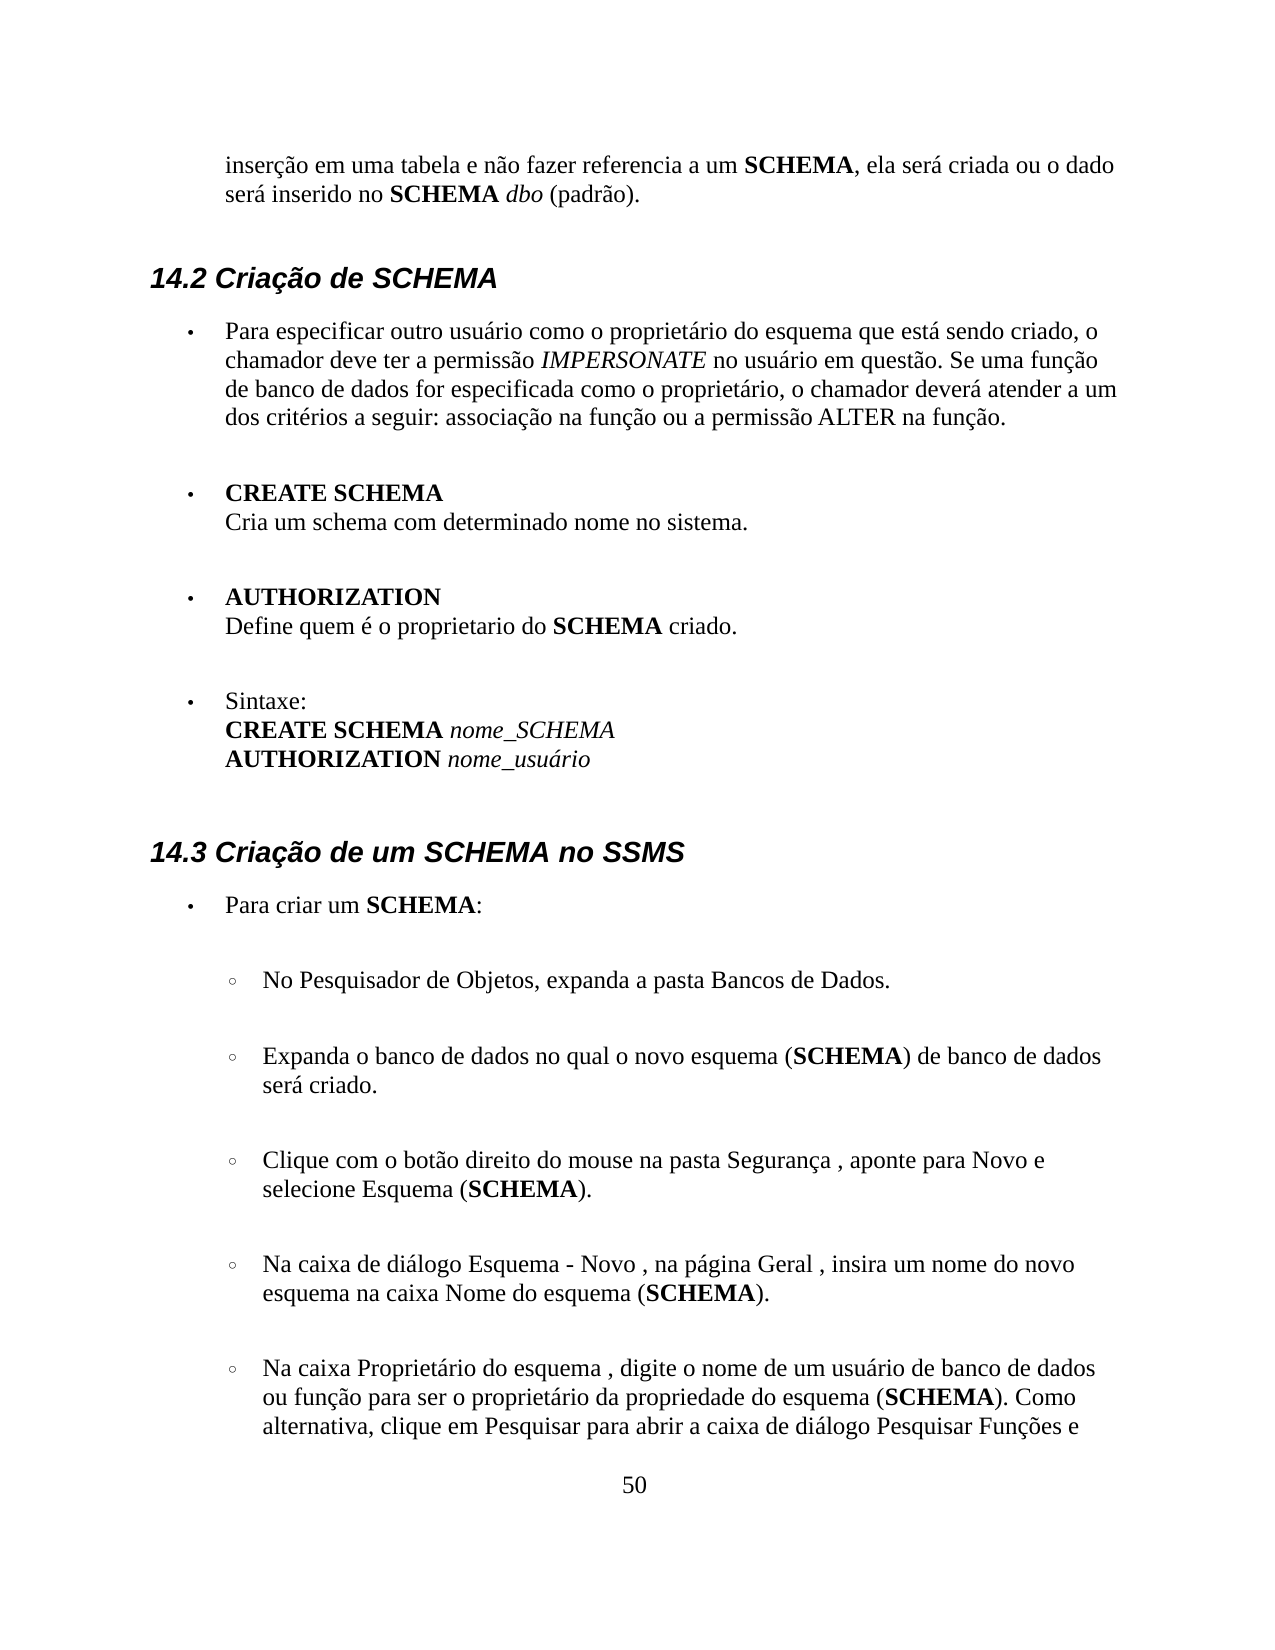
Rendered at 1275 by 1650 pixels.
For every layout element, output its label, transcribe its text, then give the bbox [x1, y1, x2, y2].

list AUTHORIZATION Define quem é o proprietario do SCHEMA criado. [187, 582, 1125, 668]
subtitle 14.2 Criação de SCHEMA [150, 261, 1125, 295]
list Clique com o botão direito do mouse na pasta Segurança , aponte para Novo e selecione Esquema (SCHEMA). [225, 1145, 1125, 1231]
list Expanda o banco de dados no qual o novo esquema (SCHEMA) de banco de dados será criado. [225, 1041, 1125, 1127]
list inserção em uma tabela e não fazer referencia a um SCHEMA, ela será criada ou o dado será inserido no SCHEMA dbo (padrão). [187, 150, 1125, 236]
list CREATE SCHEMA Cria um schema com determinado nome no sistema. [187, 478, 1125, 564]
list Para especificar outro usuário como o proprietário do esquema que está sendo criado, o chamador deve ter a permissão IMPERSONATE no usuário em questão. Se uma função de banco de dados for especificada como o proprietário, o chamador deverá atender a um dos critérios a seguir: associação na função ou a permissão ALTER na função. [187, 316, 1125, 460]
list Para criar um SCHEMA: [187, 890, 1125, 948]
list Sintaxe: CREATE SCHEMA nome_SCHEMA AUTHORIZATION nome_usuário [187, 686, 1125, 801]
list No Pesquisador de Objetos, expanda a pasta Bancos de Dados. [225, 966, 1125, 1023]
list Na caixa Proprietário do esquema , digite o nome de um usuário de banco de dados ou função para ser o proprietário da propriedade do esquema (SCHEMA). Como alternativa, clique em Pesquisar para abrir a caixa de diálogo Pesquisar Funções e [225, 1353, 1125, 1440]
list Na caixa de diálogo Esquema - Novo , na página Geral , insira um nome do novo esquema na caixa Nome do esquema (SCHEMA). [225, 1249, 1125, 1336]
subtitle 14.3 Criação de um SCHEMA no SSMS [150, 835, 1125, 869]
